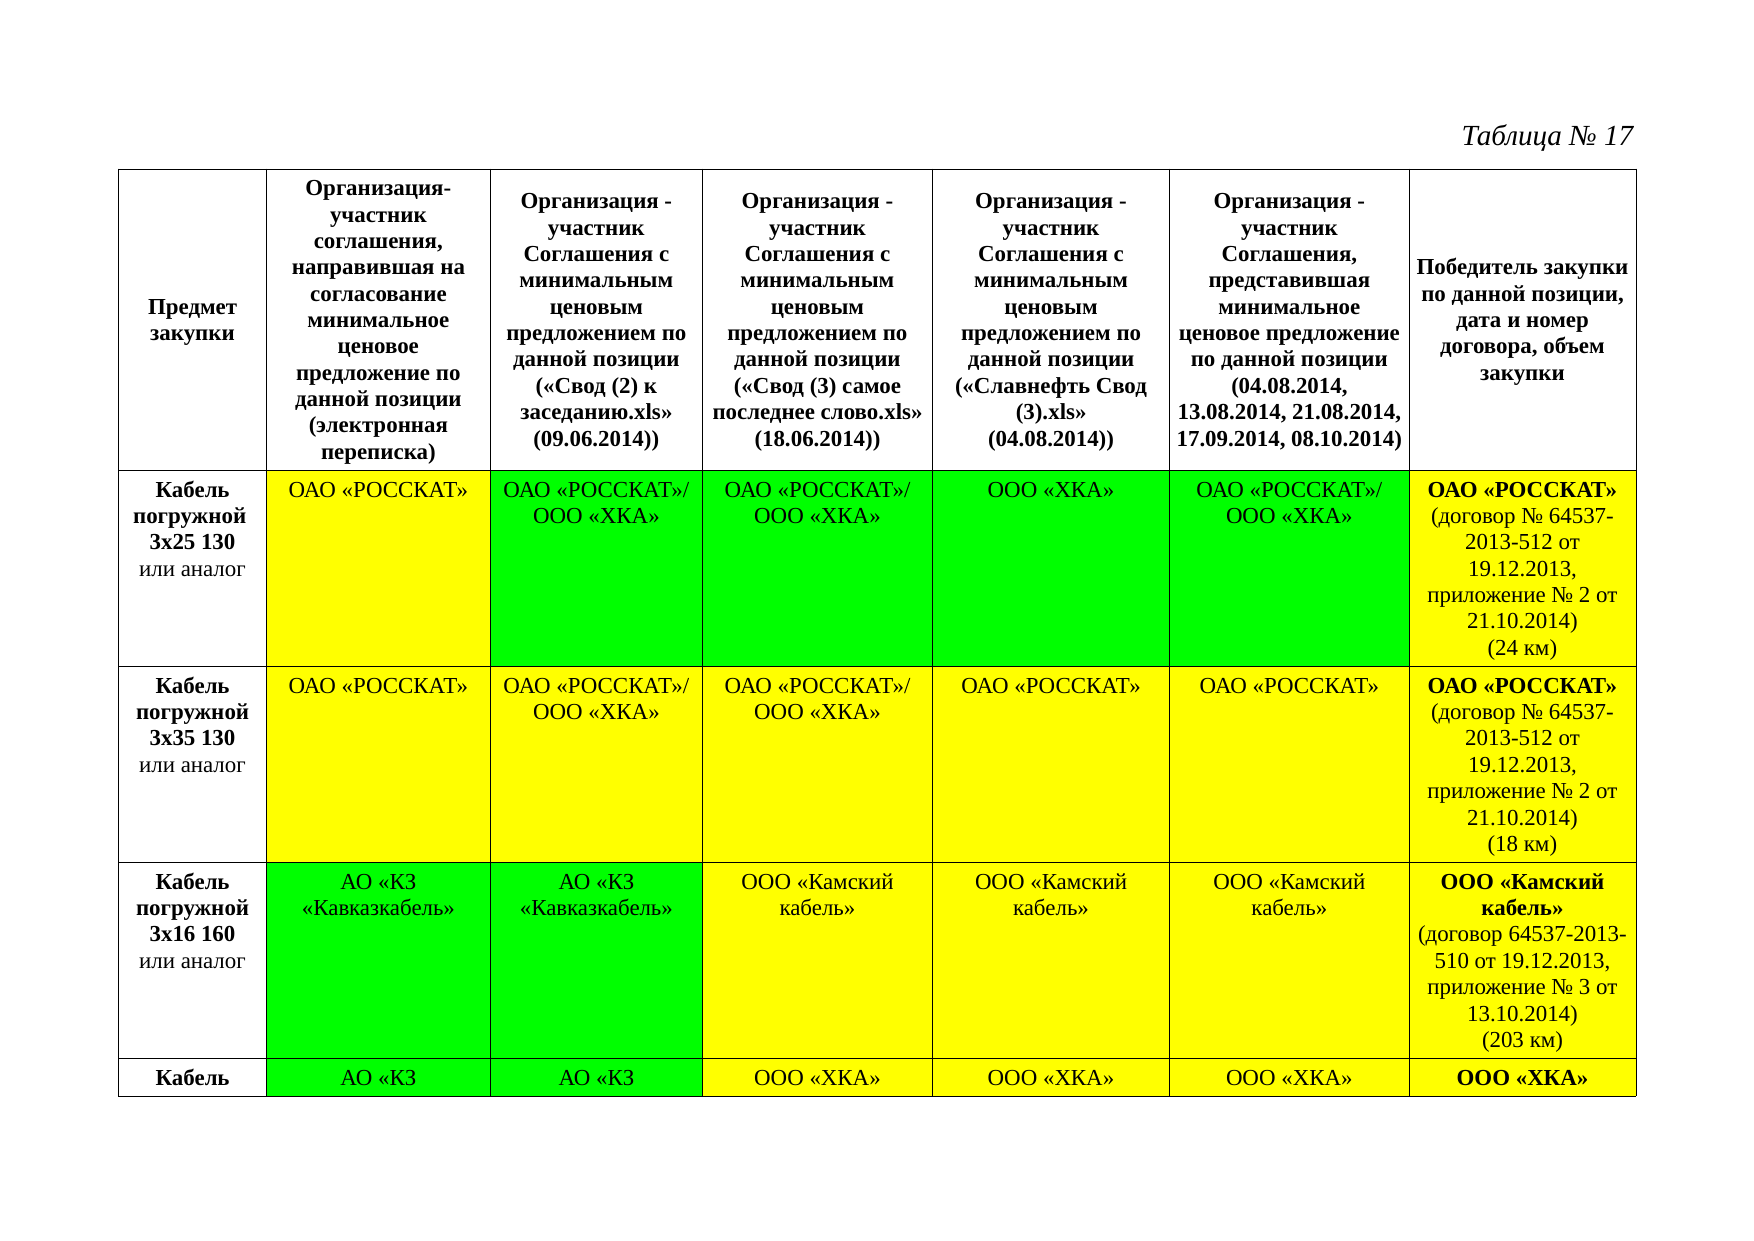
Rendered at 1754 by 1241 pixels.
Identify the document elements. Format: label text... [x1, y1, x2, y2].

table_header Организация-участник соглашения, направившая на согласование минимальное ценовое предложение по данной позиции (электронная переписка) [267, 170, 490, 470]
table_header Предмет закупки [119, 170, 266, 470]
table_cell ООО «ХКА» [1410, 1059, 1636, 1096]
table_cell ОАО «РОССКАТ» (договор № 64537-2013-512 от 19.12.2013, приложение № 2 от 21.10.2014) (24 км) [1410, 471, 1636, 666]
table_header Организация - участник Соглашения, представившая минимальное ценовое предложение по данной позиции (04.08.2014, 13.08.2014, 21.08.2014, 17.09.2014, 08.10.2014) [1170, 170, 1409, 470]
table_cell Кабель погружной 3х25 130 или аналог [119, 471, 266, 666]
table_cell АО «КЗ [491, 1059, 702, 1096]
table_cell АО «КЗ «Кавказкабель» [491, 863, 702, 1058]
table_header Организация - участник Соглашения с минимальным ценовым предложением по данной позиции («Свод (2) к заседанию.xls» (09.06.2014)) [491, 170, 702, 470]
table_cell ООО «ХКА» [933, 1059, 1169, 1096]
table_cell ООО «ХКА» [933, 471, 1169, 666]
table_cell АО «КЗ [267, 1059, 490, 1096]
table_cell Кабель [119, 1059, 266, 1096]
table_header Организация - участник Соглашения с минимальным ценовым предложением по данной позиции («Славнефть Свод (3).xls» (04.08.2014)) [933, 170, 1169, 470]
table_cell ООО «Камский кабель» (договор 64537-2013-510 от 19.12.2013, приложение № 3 от 13.10.2014) (203 км) [1410, 863, 1636, 1058]
table_cell ОАО «РОССКАТ»/ ООО «ХКА» [703, 667, 932, 862]
table_cell ОАО «РОССКАТ»/ ООО «ХКА» [1170, 471, 1409, 666]
text Таблица № 17 [118, 118, 1636, 152]
table_cell Кабель погружной 3х16 160 или аналог [119, 863, 266, 1058]
table_header Победитель закупки по данной позиции, дата и номер договора, объем закупки [1410, 170, 1636, 470]
table_cell Кабель погружной 3х35 130 или аналог [119, 667, 266, 862]
table_cell ОАО «РОССКАТ» [267, 667, 490, 862]
table_cell ООО «ХКА» [703, 1059, 932, 1096]
table_cell ОАО «РОССКАТ» [267, 471, 490, 666]
table_cell ОАО «РОССКАТ»/ ООО «ХКА» [491, 667, 702, 862]
table_cell ОАО «РОССКАТ» (договор № 64537-2013-512 от 19.12.2013, приложение № 2 от 21.10.2014) (18 км) [1410, 667, 1636, 862]
table_cell АО «КЗ «Кавказкабель» [267, 863, 490, 1058]
table_cell ООО «Камский кабель» [1170, 863, 1409, 1058]
table_cell ООО «Камский кабель» [703, 863, 932, 1058]
table_cell ООО «Камский кабель» [933, 863, 1169, 1058]
table_cell ОАО «РОССКАТ»/ ООО «ХКА» [703, 471, 932, 666]
table_cell ОАО «РОССКАТ» [933, 667, 1169, 862]
table_cell ОАО «РОССКАТ»/ ООО «ХКА» [491, 471, 702, 666]
table_cell ООО «ХКА» [1170, 1059, 1409, 1096]
table_header Организация - участник Соглашения с минимальным ценовым предложением по данной позиции («Свод (3) самое последнее слово.xls» (18.06.2014)) [703, 170, 932, 470]
table_cell ОАО «РОССКАТ» [1170, 667, 1409, 862]
